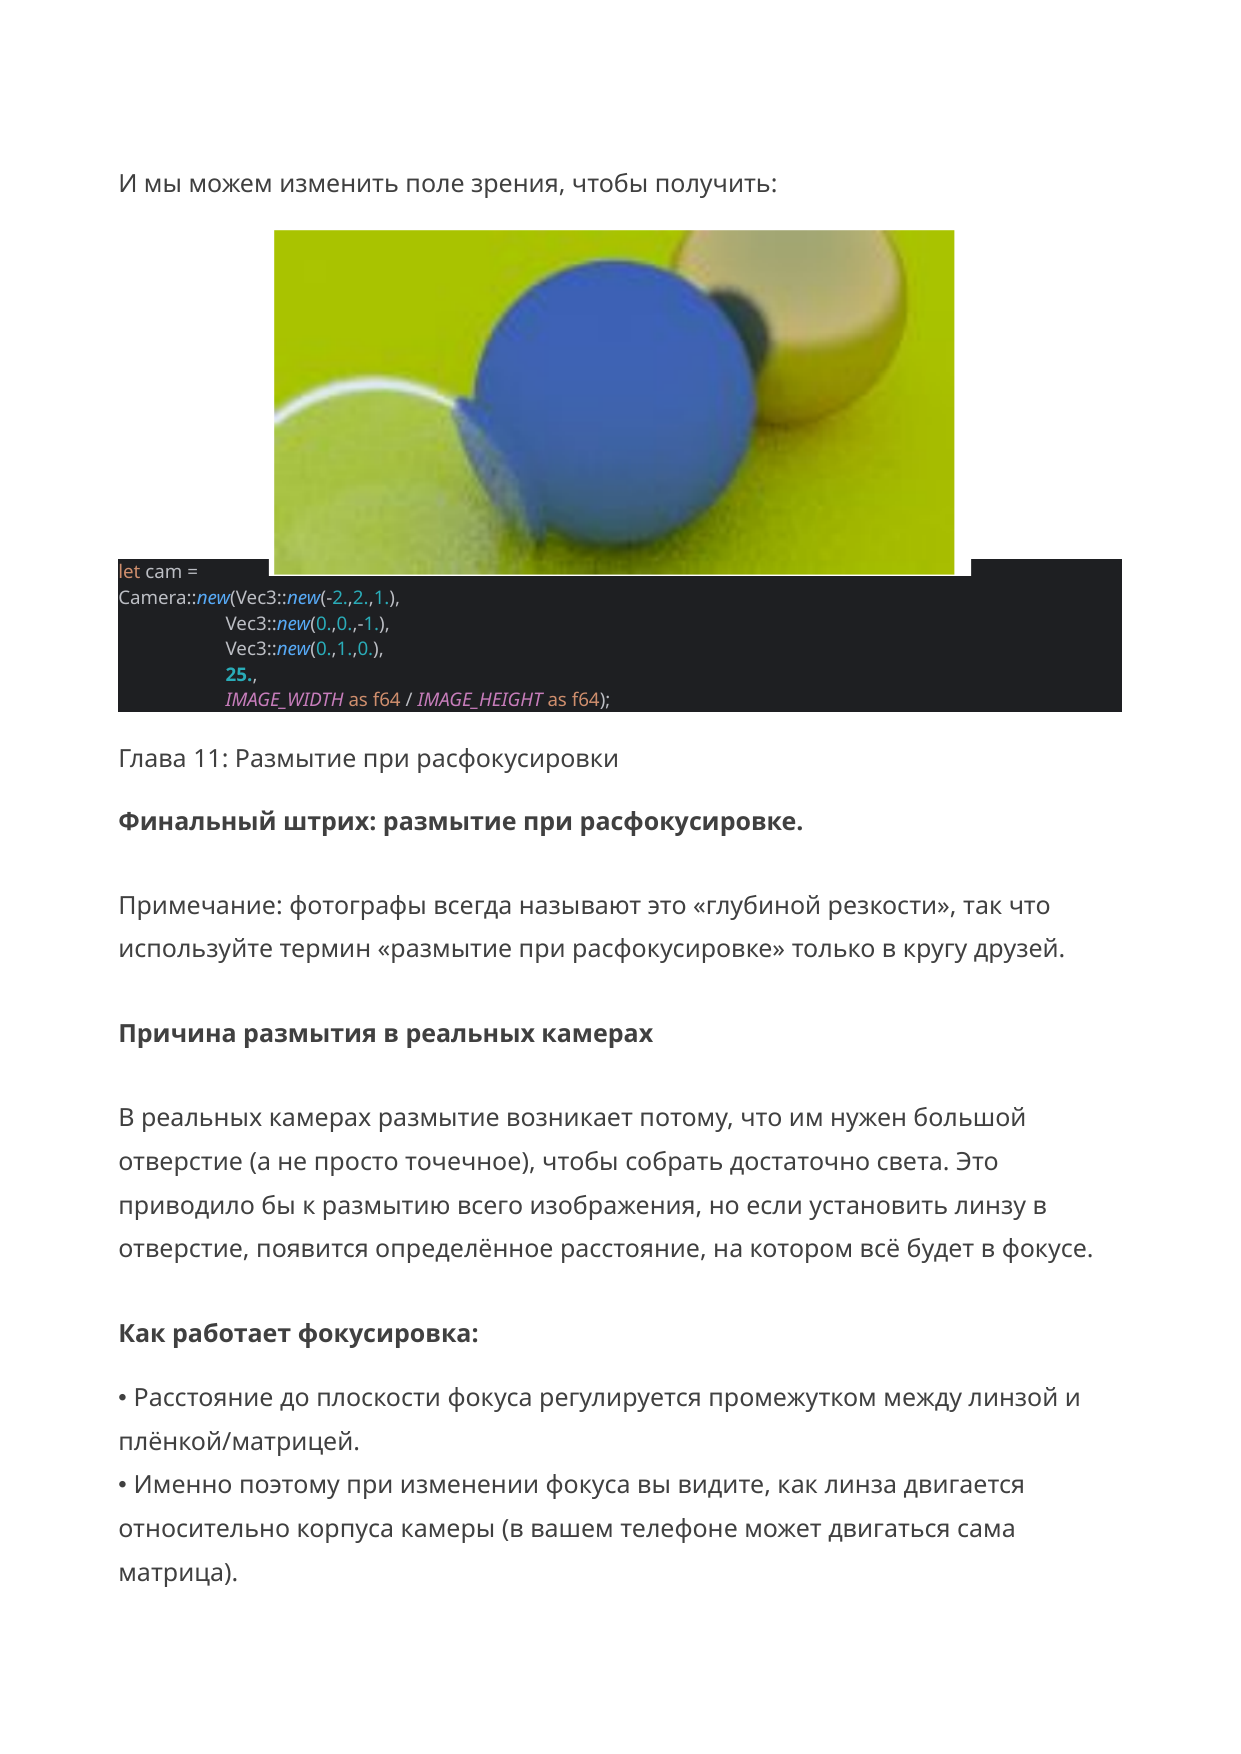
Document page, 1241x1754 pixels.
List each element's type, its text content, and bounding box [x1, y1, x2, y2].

text В реальных камерах размытие возникает потому, что им нужен большой отверстие (а не просто точечное), чтобы собрать достаточно света. Это приводило бы к размытию всего изображения, но если установить линзу в отверстие, появится определённое расстояние, на котором всё будет в фокусе. [118, 1090, 1122, 1265]
list Именно поэтому при изменении фокуса вы видите, как линза двигается относительно корпуса камеры (в вашем телефоне может двигаться сама матрица). [118, 1457, 1122, 1588]
text И мы можем изменить поле зрения, чтобы получить: [118, 166, 1122, 200]
text Примечание: фотографы всегда называют это «глубиной резкости», так что используйте термин «размытие при расфокусировке» только в кругу друзей. [118, 878, 1122, 965]
list Расстояние до плоскости фокуса регулируется промежутком между линзой и плёнкой/матрицей. [118, 1370, 1122, 1457]
text let cam = Camera::new(Vec3::new(-2.,2.,1.), Vec3::new(0.,0.,-1.), Vec3::new(0.,1.,0.), 25., IMAGE_WIDTH as f64 / IMAGE_HEIGHT as f64); [118, 559, 1122, 712]
text Причина размытия в реальных камерах [118, 1006, 1122, 1049]
picture [268, 219, 972, 576]
text Глава 11: Размытие при расфокусировки [118, 741, 1122, 775]
text Как работает фокусировка: [118, 1306, 1122, 1349]
text Финальный штрих: размытие при расфокусировке. [118, 803, 1122, 838]
